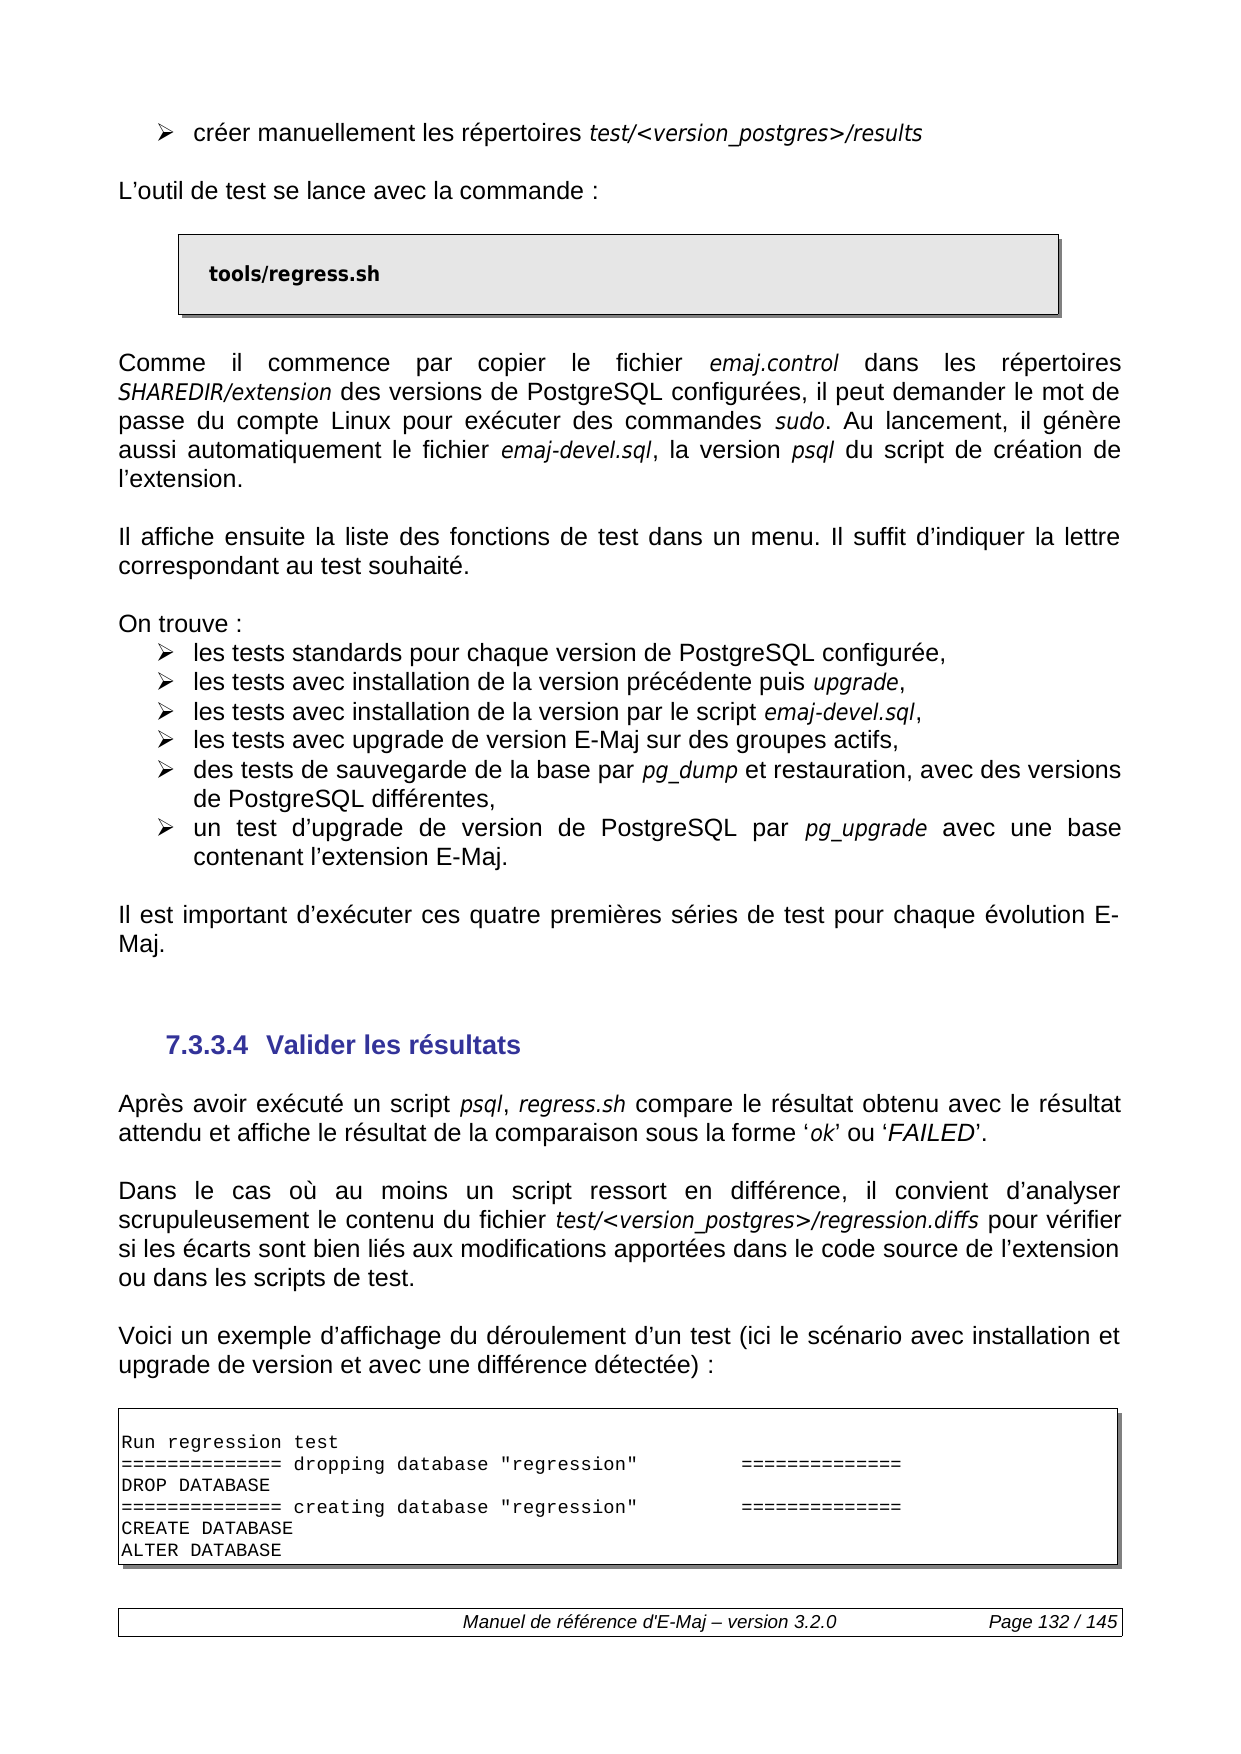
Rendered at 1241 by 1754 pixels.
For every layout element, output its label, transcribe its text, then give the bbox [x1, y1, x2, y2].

text ALTER DATABASE [119, 1537, 1117, 1564]
text tools/regress.sh [179, 259, 1058, 283]
text Dans le cas où au moins un script ressort en différence, il convient d’analyser scrupuleusement le contenu du fichier test/<version_postgres>/regression.diffs pour vérifier si les écarts sont bien liés aux modifications apportées dans le code source de l’extension ou dans les scripts de test. [118, 1176, 1122, 1292]
text ============== creating database "regression" ============== [119, 1494, 1117, 1516]
list les tests avec upgrade de version E-Maj sur des groupes actifs, [156, 725, 1122, 754]
subtitle Valider les résultats [165, 1028, 1122, 1059]
text Après avoir exécuté un script psql, regress.sh compare le résultat obtenu avec le résultat attendu et affiche le résultat de la comparaison sous la forme ‘ok’ ou ‘FAILED’. [118, 1089, 1122, 1147]
text L’outil de test se lance avec la commande : [118, 176, 1122, 205]
text Il est important d’exécuter ces quatre premières séries de test pour chaque évolution E-Maj. [118, 900, 1122, 958]
text Run regression test [119, 1430, 1117, 1451]
text DROP DATABASE [119, 1473, 1117, 1494]
text On trouve : [118, 609, 1122, 638]
list créer manuellement les répertoires test/<version_postgres>/results [156, 118, 1122, 147]
list les tests avec installation de la version par le script emaj-devel.sql, [156, 696, 1122, 725]
text Comme il commence par copier le fichier emaj.control dans les répertoires SHAREDIR/extension des versions de PostgreSQL configurées, il peut demander le mot de passe du compte Linux pour exécuter des commandes sudo. Au lancement, il génère aussi automatiquement le fichier emaj-devel.sql, la version psql du script de création de l’extension. [118, 348, 1122, 493]
list les tests avec installation de la version précédente puis upgrade, [156, 667, 1122, 696]
text CREATE DATABASE [119, 1516, 1117, 1537]
text Voici un exemple d’affichage du déroulement d’un test (ici le scénario avec installation et upgrade de version et avec une différence détectée) : [118, 1321, 1122, 1379]
list un test d’upgrade de version de PostgreSQL par pg_upgrade avec une base contenant l’extension E-Maj. [156, 813, 1122, 871]
list des tests de sauvegarde de la base par pg_dump et restauration, avec des versions de PostgreSQL différentes, [156, 754, 1122, 813]
list les tests standards pour chaque version de PostgreSQL configurée, [156, 638, 1122, 667]
text ============== dropping database "regression" ============== [119, 1451, 1117, 1473]
text Il affiche ensuite la liste des fonctions de test dans un menu. Il suffit d’indiquer la lettre correspondant au test souhaité. [118, 522, 1122, 580]
